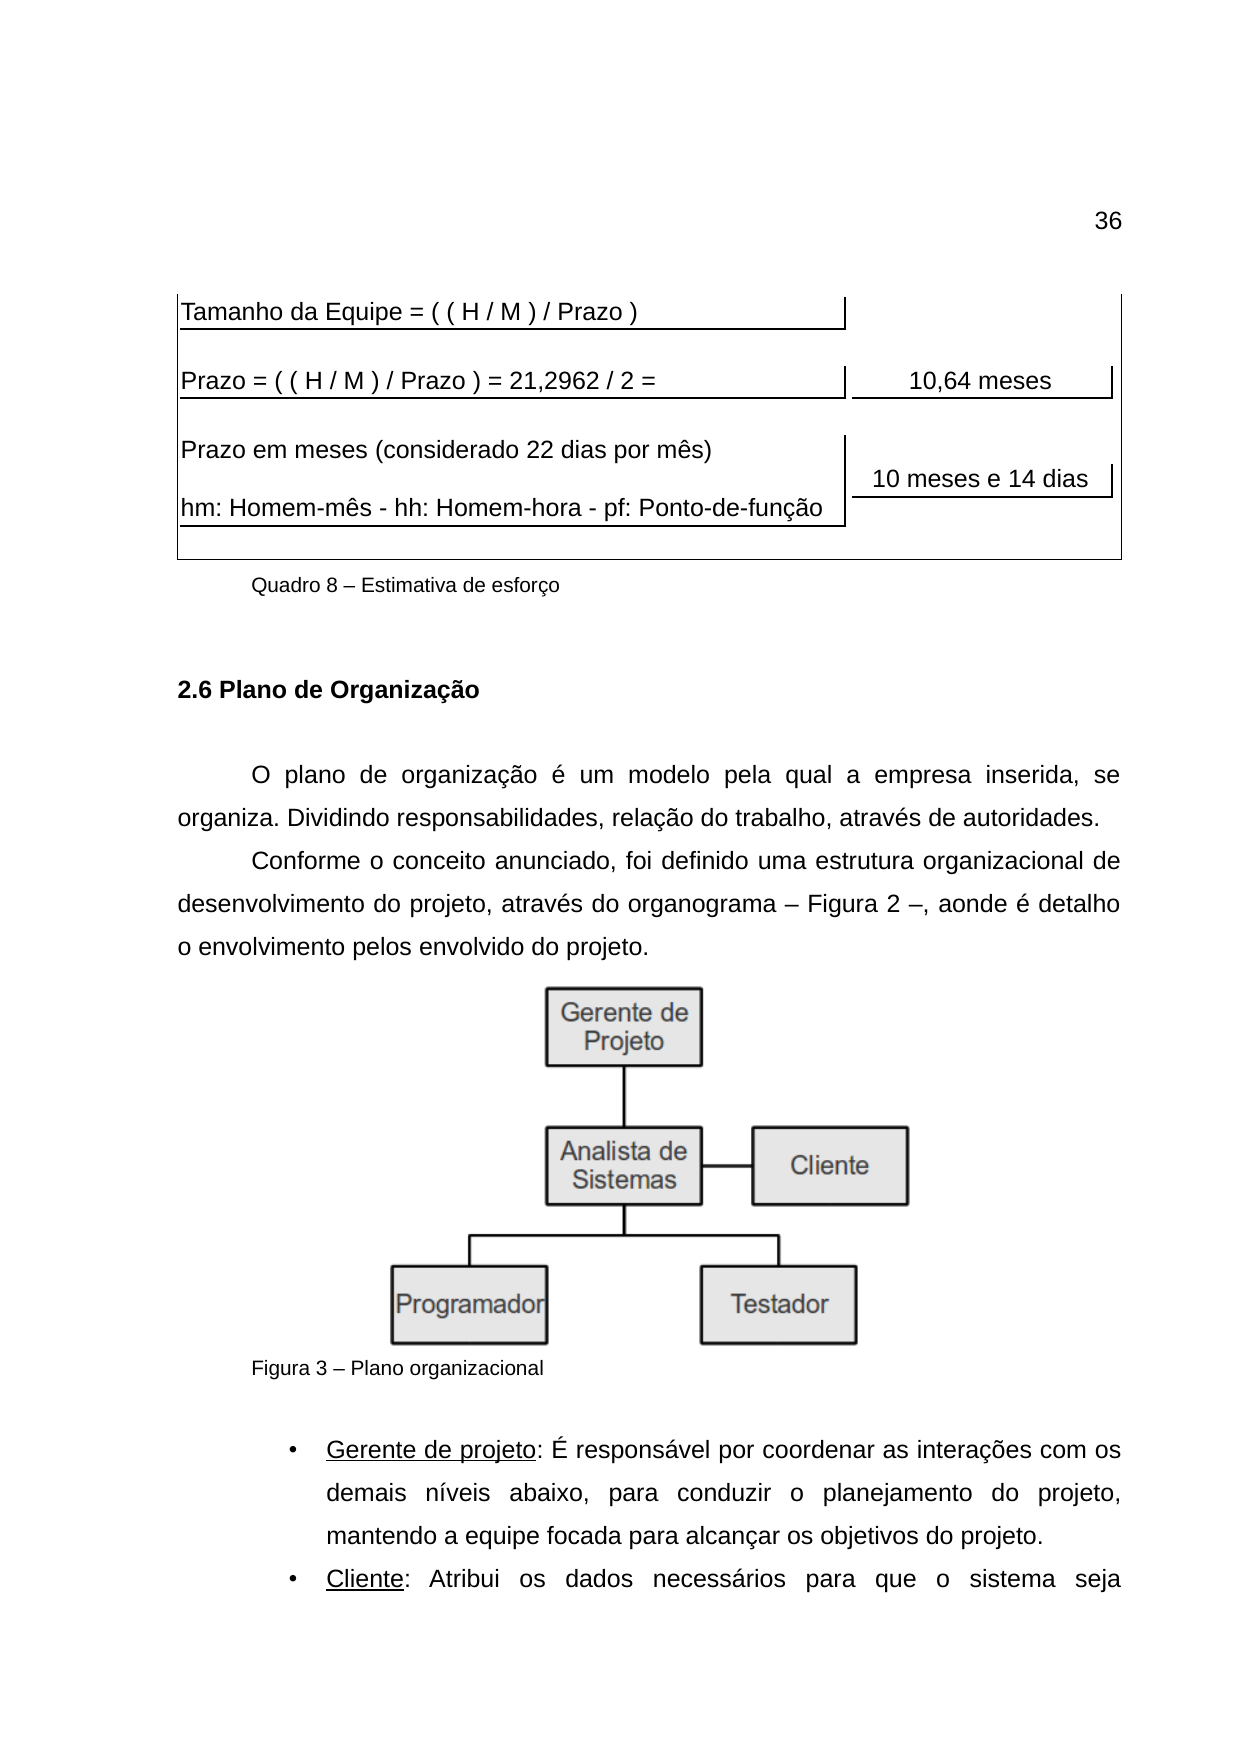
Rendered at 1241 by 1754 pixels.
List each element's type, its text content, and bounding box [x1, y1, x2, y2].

table_cell [849, 294, 1116, 363]
table_cell 10 meses e 14 dias [849, 432, 1116, 559]
table_cell Tamanho da Equipe = ( ( H / M ) / Prazo ) [178, 294, 849, 363]
table_cell [1116, 363, 1121, 432]
list Cliente: Atribui os dados necessários para que o sistema seja [288, 1564, 1122, 1593]
text Figura 3 – Plano organizacional [177, 1356, 1122, 1379]
table_cell [1116, 432, 1121, 559]
table_cell Prazo = ( ( H / M ) / Prazo ) = 21,2962 / 2 = [178, 363, 849, 432]
text Conforme o conceito anunciado, foi definido uma estrutura organizacional de desenvolvimento do projeto, através do organograma – Figura 2 –, aonde é detalho o envolvimento pelos envolvido do projeto. [177, 846, 1122, 961]
table_cell 10,64 meses [849, 363, 1116, 432]
text Quadro 8 – Estimativa de esforço [177, 573, 1122, 597]
text O plano de organização é um modelo pela qual a empresa inserida, se organiza. Dividindo responsabilidades, relação do trabalho, através de autoridades. [177, 760, 1122, 832]
picture [376, 975, 924, 1356]
subtitle 2.6 Plano de Organização [177, 675, 1122, 704]
table_cell Prazo em meses (considerado 22 dias por mês) hm: Homem-mês - hh: Homem-hora - pf: Ponto-de-função [178, 432, 849, 559]
table_cell [1116, 294, 1121, 363]
list Gerente de projeto: É responsável por coordenar as interações com os demais níveis abaixo, para conduzir o planejamento do projeto, mantendo a equipe focada para alcançar os objetivos do projeto. [288, 1435, 1122, 1550]
